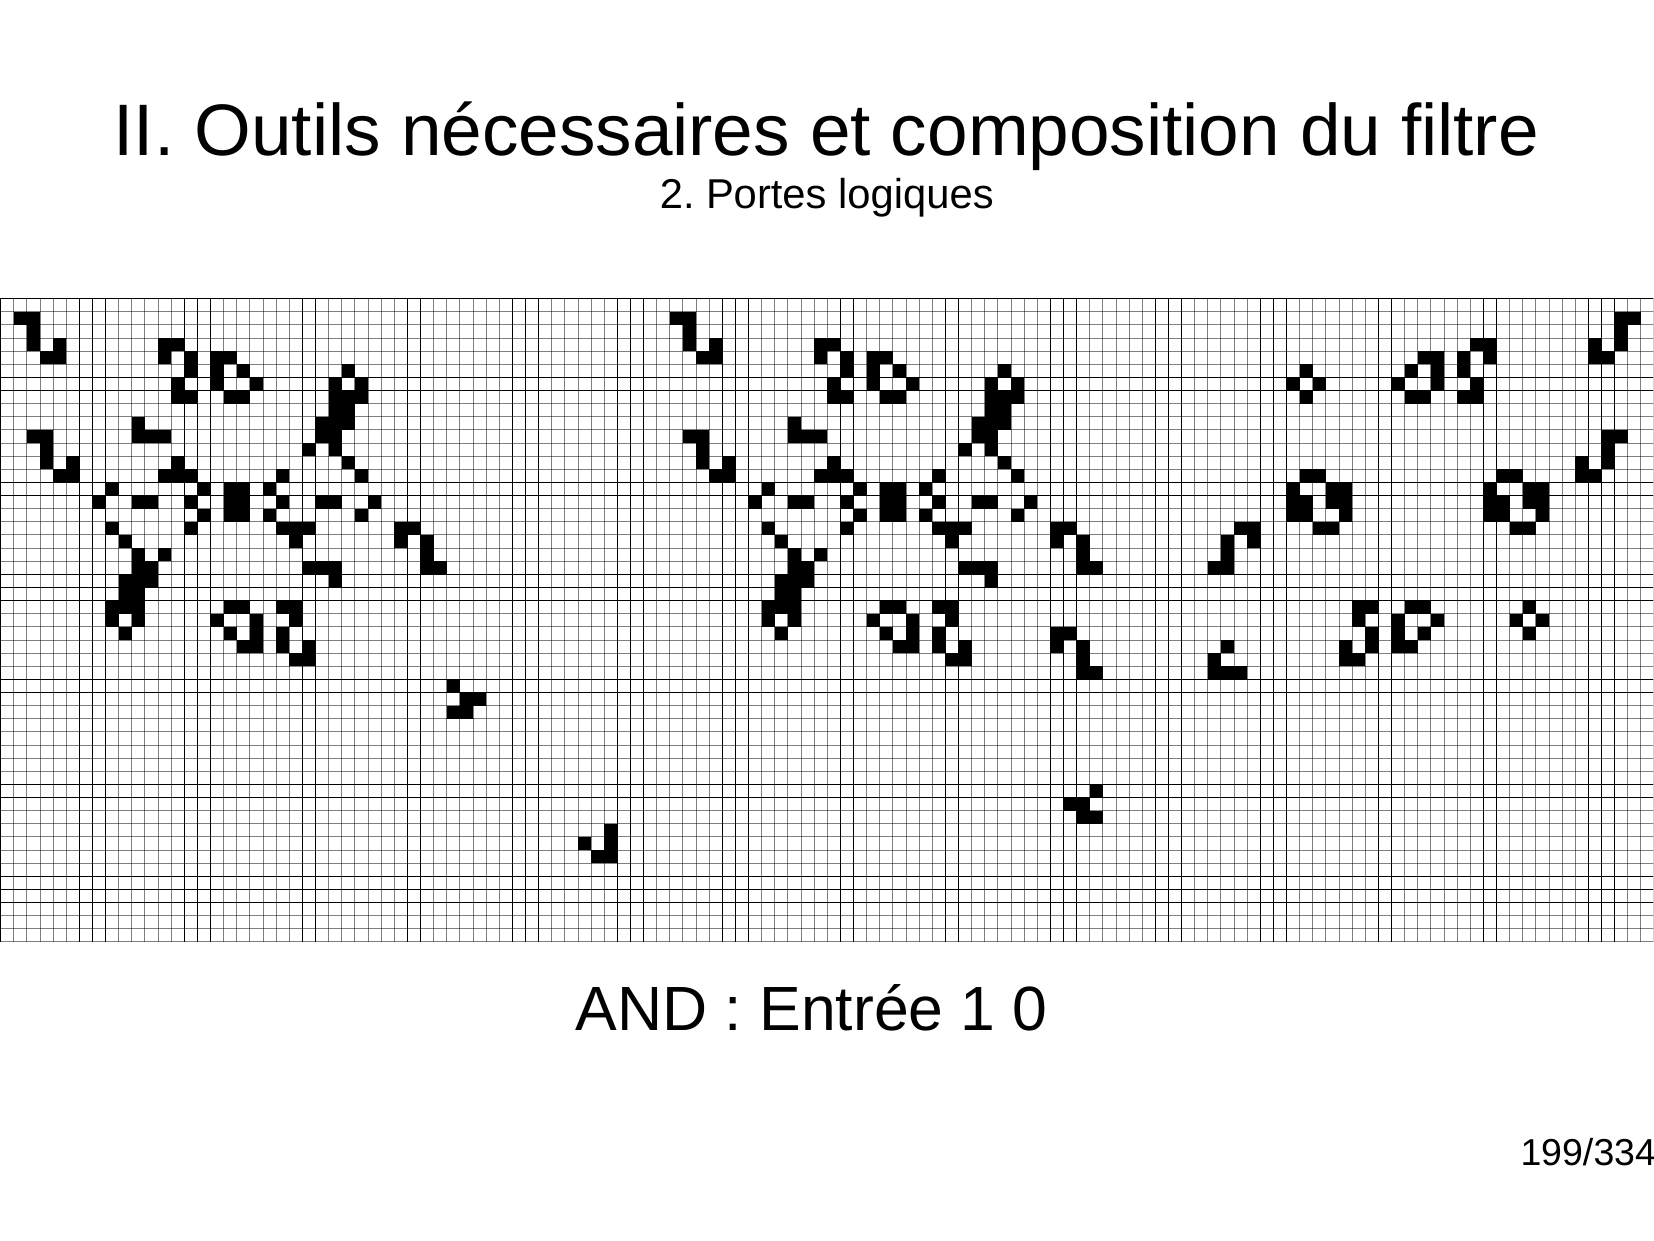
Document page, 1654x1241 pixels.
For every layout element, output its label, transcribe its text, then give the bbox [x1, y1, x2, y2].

title II. Outils nécessaires et composition du filtre 2. Portes logiques [82, 49, 1571, 257]
text_box <number>/334 [1505, 1124, 1654, 1182]
picture [0, 298, 1654, 942]
text_box AND : Entrée 1 0 [561, 966, 1064, 1052]
